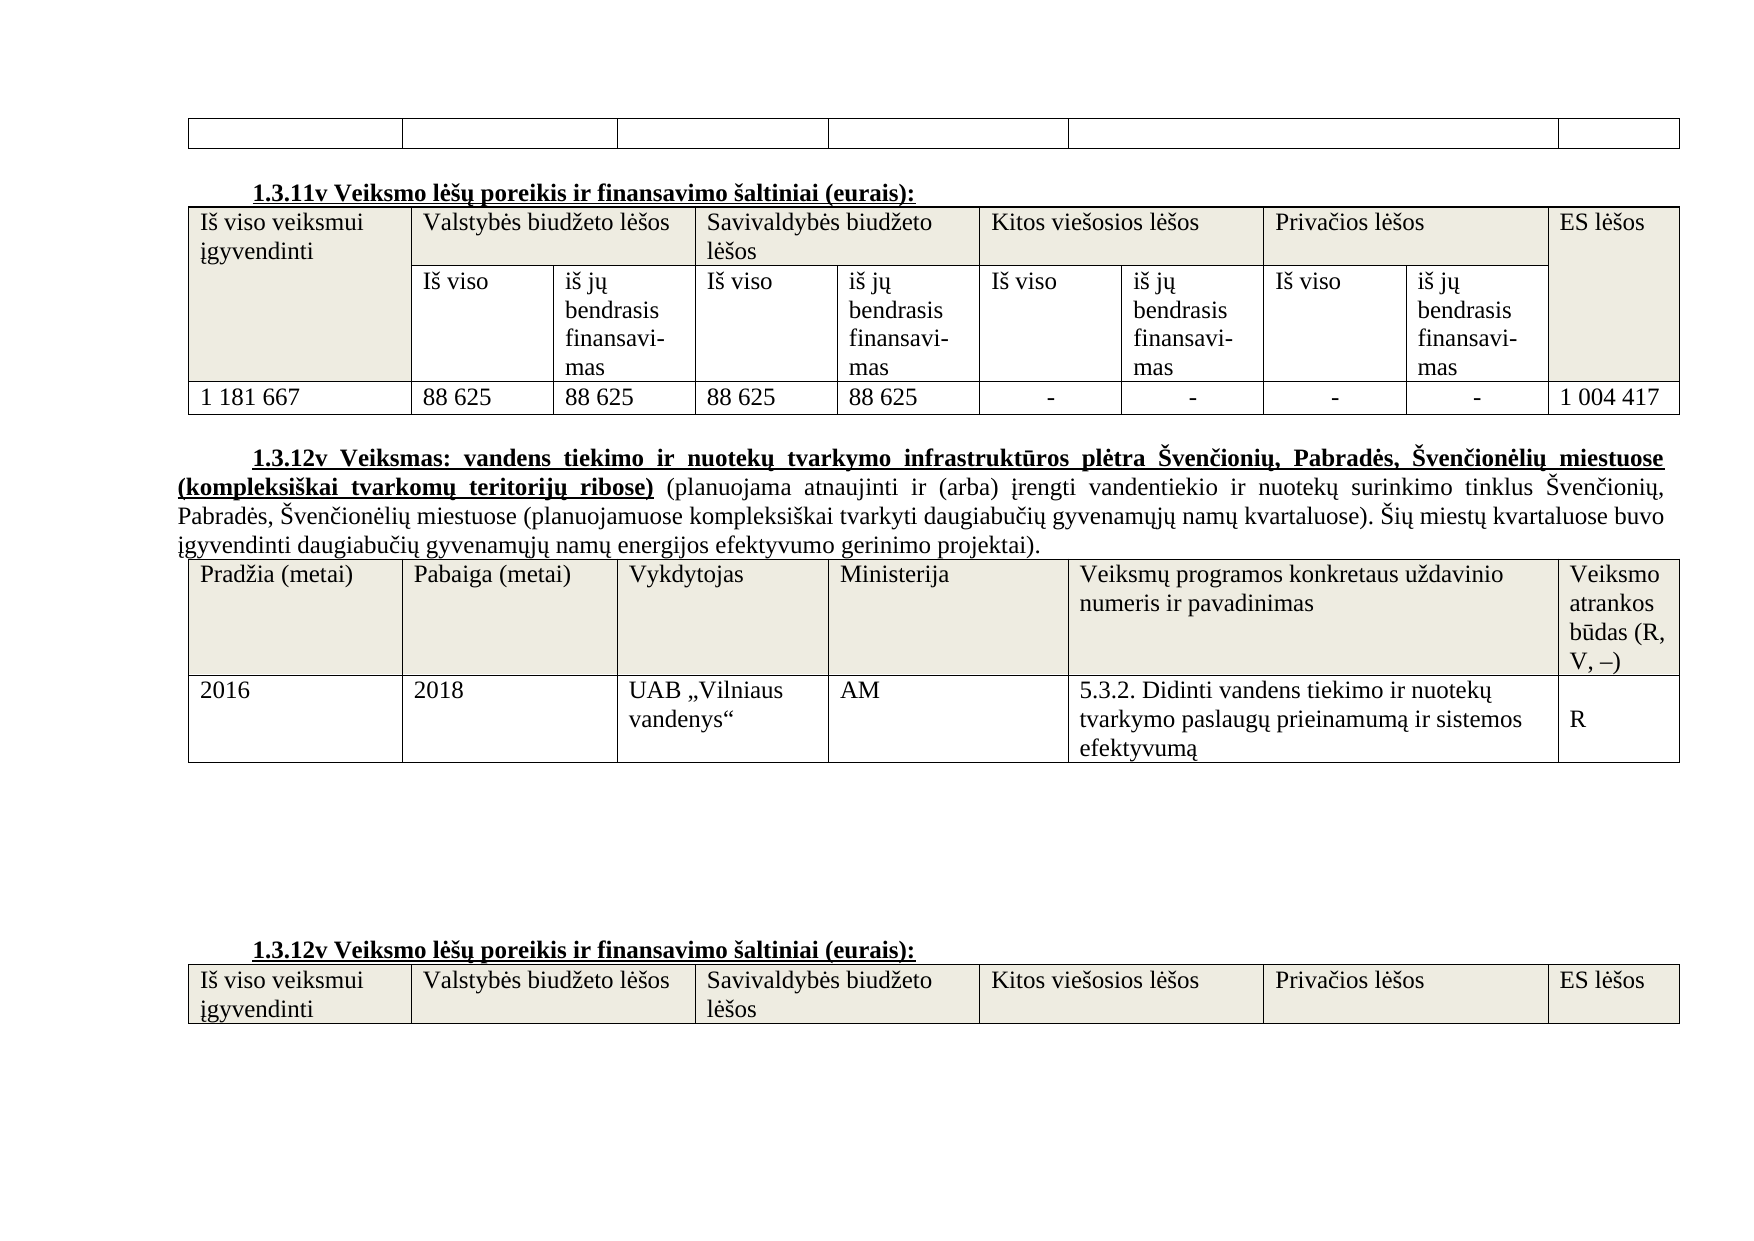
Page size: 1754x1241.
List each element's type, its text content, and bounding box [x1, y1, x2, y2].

table_cell Iš viso [980, 266, 1121, 381]
table_cell [829, 119, 1068, 148]
table_cell - [1122, 382, 1263, 414]
table_cell R [1559, 676, 1679, 762]
table_header Veiksmo atrankos būdas (R, V, –) [1559, 560, 1679, 674]
table_cell Iš viso [1264, 266, 1406, 381]
table_cell 88 625 [838, 382, 979, 414]
table_cell - [980, 382, 1121, 414]
table_cell [618, 119, 828, 148]
table_header Kitos viešosios lėšos [980, 208, 1263, 265]
table_cell 1 181 667 [189, 382, 411, 414]
table_header Savivaldybės biudžeto lėšos [696, 965, 979, 1023]
table_cell 88 625 [554, 382, 695, 414]
table_cell 1 004 417 [1549, 382, 1679, 414]
table_cell Iš viso [412, 266, 553, 381]
table_cell [403, 119, 617, 148]
table_header Valstybės biudžeto lėšos [412, 965, 695, 1023]
table_cell iš jų bendrasis finansavi- mas [1407, 266, 1548, 381]
text 1.3.12v Veiksmo lėšų poreikis ir finansavimo šaltiniai (eurais): [177, 935, 1665, 964]
table_header Pabaiga (metai) [403, 560, 617, 674]
table_header Ministerija [829, 560, 1068, 674]
table_cell - [1407, 382, 1548, 414]
table_header Iš viso veiksmui įgyvendinti [189, 208, 411, 381]
table_cell iš jų bendrasis finansavi- mas [838, 266, 979, 381]
table_header Kitos viešosios lėšos [980, 965, 1263, 1023]
table_header Privačios lėšos [1264, 965, 1548, 1023]
table_cell 2018 [403, 676, 617, 762]
table_cell Iš viso [696, 266, 837, 381]
table_cell iš jų bendrasis finansavi- mas [554, 266, 695, 381]
table_cell 2016 [189, 676, 402, 762]
table_cell [1069, 119, 1558, 148]
table_cell 88 625 [412, 382, 553, 414]
table_header Iš viso veiksmui įgyvendinti [189, 965, 411, 1023]
table_header ES lėšos [1549, 208, 1679, 381]
table_cell AM [829, 676, 1068, 762]
table_header Vykdytojas [618, 560, 828, 674]
table_cell - [1264, 382, 1406, 414]
table_cell UAB „Vilniaus vandenys“ [618, 676, 828, 762]
table_cell iš jų bendrasis finansavi- mas [1122, 266, 1263, 381]
table_header Savivaldybės biudžeto lėšos [696, 208, 979, 265]
table_header Valstybės biudžeto lėšos [412, 208, 695, 265]
table_cell 5.3.2. Didinti vandens tiekimo ir nuotekų tvarkymo paslaugų prieinamumą ir sistemos efektyvumą [1069, 676, 1558, 762]
table_header ES lėšos [1549, 965, 1679, 1023]
table_header Pradžia (metai) [189, 560, 402, 674]
table_cell [189, 119, 402, 148]
table_header Privačios lėšos [1264, 208, 1548, 265]
text 1.3.12v Veiksmas: vandens tiekimo ir nuotekų tvarkymo infrastruktūros plėtra Švenčionių, Pabradės, Švenčionėlių miestuose (kompleksiškai tvarkomų teritorijų ribose) (planuojama atnaujinti ir (arba) įrengti vandentiekio ir nuotekų surinkimo tinklus Švenčionių, Pabradės, Švenčionėlių miestuose (planuojamuose kompleksiškai tvarkyti daugiabučių gyvenamųjų namų kvartaluose). Šių miestų kvartaluose buvo įgyvendinti daugiabučių gyvenamųjų namų energijos efektyvumo gerinimo projektai). [177, 443, 1665, 558]
table_header Veiksmų programos konkretaus uždavinio numeris ir pavadinimas [1069, 560, 1558, 674]
text 1.3.11v Veiksmo lėšų poreikis ir finansavimo šaltiniai (eurais): [177, 178, 1665, 206]
table_cell [1559, 119, 1679, 148]
table_cell 88 625 [696, 382, 837, 414]
